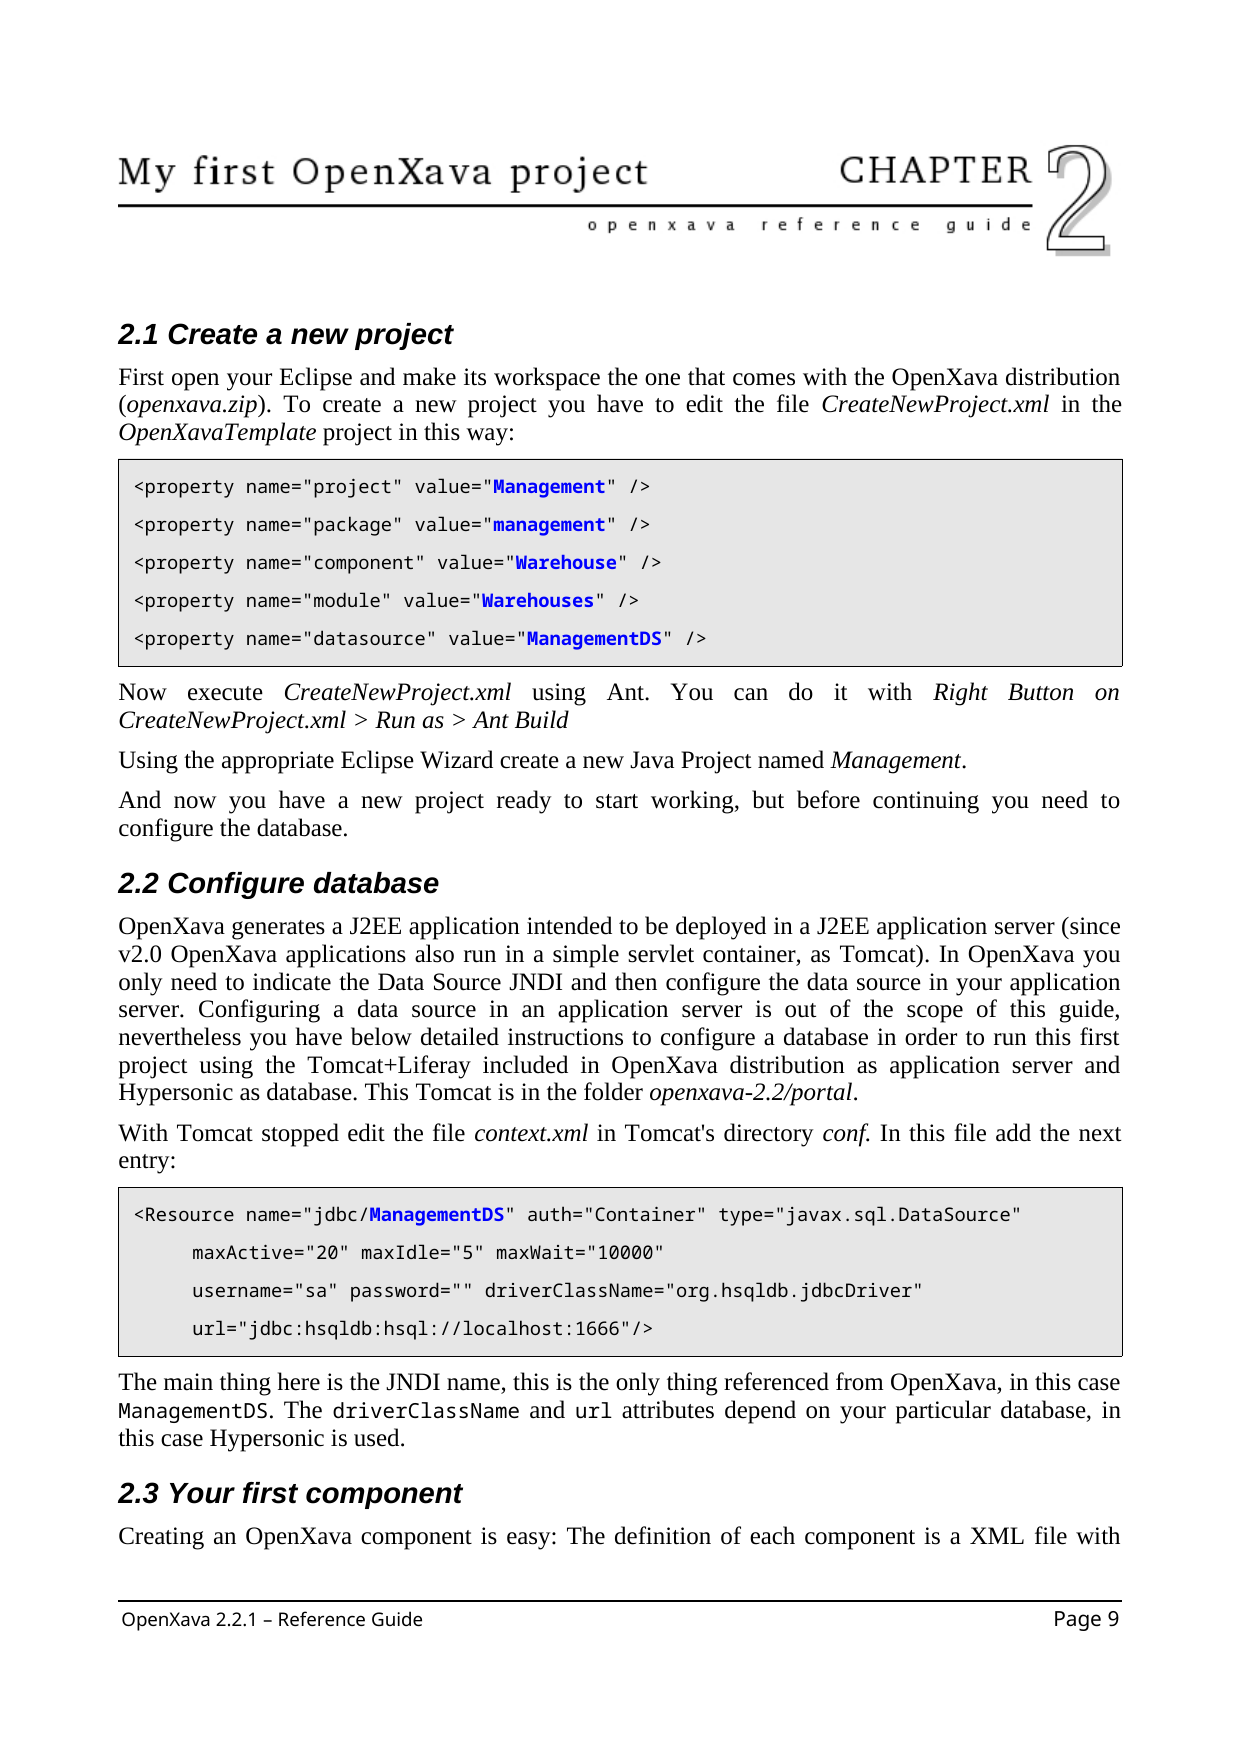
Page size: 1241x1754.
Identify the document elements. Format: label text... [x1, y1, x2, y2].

text <Resource name="jdbc/ManagementDS" auth="Container" type="javax.sql.DataSource" [119, 1188, 1122, 1224]
text <property name="component" value="Warehouse" /> [119, 534, 1122, 573]
text <property name="project" value="Management" /> [119, 460, 1122, 497]
text Now execute CreateNewProject.xml using Ant. You can do it with Right Button on CreateNewProject.xml > Run as > Ant Build [118, 678, 1122, 734]
subtitle My first OpenXava project [118, 288, 1122, 293]
text <property name="package" value="management" /> [119, 497, 1122, 534]
text Creating an OpenXava component is easy: The definition of each component is a XML file with [118, 1522, 1122, 1550]
text The main thing here is the JNDI name, this is the only thing referenced from OpenXava, in this case ManagementDS. The driverClassName and url attributes depend on your particular database, in this case Hypersonic is used. [118, 1368, 1122, 1452]
text maxActive="20" maxIdle="5" maxWait="10000" [119, 1224, 1122, 1263]
text First open your Eclipse and make its workspace the one that comes with the OpenXava distribution (openxava.zip). To create a new project you have to edit the file CreateNewProject.xml in the OpenXavaTemplate project in this way: [118, 363, 1122, 446]
text username="sa" password="" driverClassName="org.hsqldb.jdbcDriver" [119, 1263, 1122, 1301]
text url="jdbc:hsqldb:hsql://localhost:1666"/> [119, 1301, 1122, 1356]
text And now you have a new project ready to start working, but before continuing you need to configure the database. [118, 787, 1122, 842]
picture [118, 118, 1122, 288]
subtitle Create a new project [118, 318, 1122, 350]
text Using the appropriate Eclipse Wizard create a new Java Project named Management. [118, 746, 1122, 774]
text <property name="module" value="Warehouses" /> [119, 573, 1122, 611]
subtitle Configure database [118, 867, 1122, 900]
subtitle Your first component [118, 1477, 1122, 1510]
text With Tomcat stopped edit the file context.xml in Tomcat's directory conf. In this file add the next entry: [118, 1119, 1122, 1174]
text OpenXava generates a J2EE application intended to be deployed in a J2EE application server (since v2.0 OpenXava applications also run in a simple servlet container, as Tomcat). In OpenXava you only need to indicate the Data Source JNDI and then configure the data source in your application server. Configuring a data source in an application server is out of the scope of this guide, nevertheless you have below detailed instructions to configure a database in order to run this first project using the Tomcat+Liferay included in OpenXava distribution as application server and Hypersonic as database. This Tomcat is in the folder openxava-2.2/portal. [118, 912, 1122, 1106]
text <property name="datasource" value="ManagementDS" /> [119, 611, 1122, 666]
